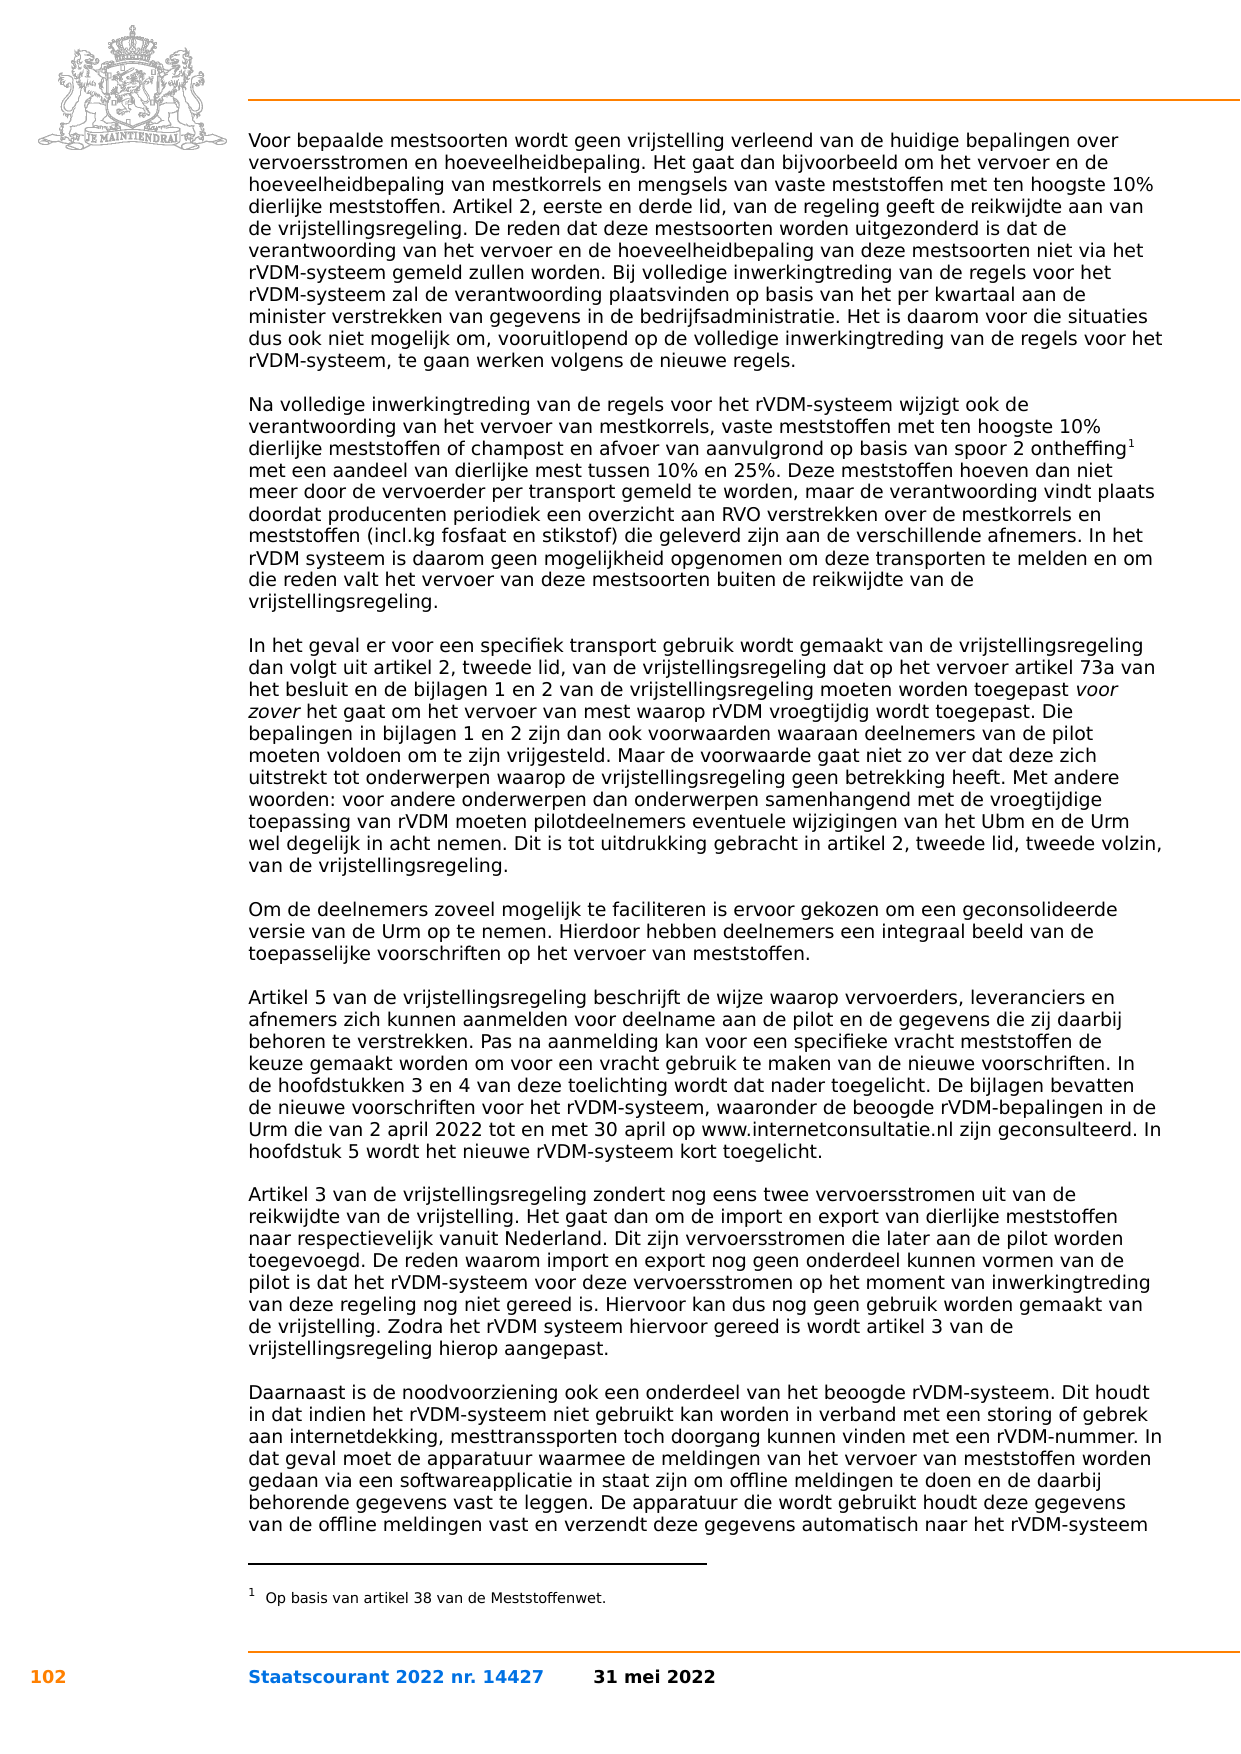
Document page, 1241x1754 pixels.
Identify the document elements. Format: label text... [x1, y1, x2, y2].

text Na volledige inwerkingtreding van de regels voor het rVDM-systeem wijzigt ook de verantwoording van het vervoer van mestkorrels, vaste meststoffen met ten hoogste 10% dierlijke meststoffen of champost en afvoer van aanvulgrond op basis van spoor 2 ontheffing met een aandeel van dierlijke mest tussen 10% en 25%. Deze meststoffen hoeven dan niet meer door de vervoerder per transport gemeld te worden, maar de verantwoording vindt plaats doordat producenten periodiek een overzicht aan RVO verstrekken over de mestkorrels en meststoffen (incl.kg fosfaat en stikstof) die geleverd zijn aan de verschillende afnemers. In het rVDM systeem is daarom geen mogelijkheid opgenomen om deze transporten te melden en om die reden valt het vervoer van deze mestsoorten buiten de reikwijdte van de vrijstellingsregeling. [248, 393, 1163, 613]
text Om de deelnemers zoveel mogelijk te faciliteren is ervoor gekozen om een geconsolideerde versie van de Urm op te nemen. Hierdoor hebben deelnemers een integraal beeld van de toepasselijke voorschriften op het vervoer van meststoffen. [248, 899, 1163, 965]
text In het geval er voor een specifiek transport gebruik wordt gemaakt van de vrijstellingsregeling dan volgt uit artikel 2, tweede lid, van de vrijstellingsregeling dat op het vervoer artikel 73a van het besluit en de bijlagen 1 en 2 van de vrijstellingsregeling moeten worden toegepast voor zover het gaat om het vervoer van mest waarop rVDM vroegtijdig wordt toegepast. Die bepalingen in bijlagen 1 en 2 zijn dan ook voorwaarden waaraan deelnemers van de pilot moeten voldoen om te zijn vrijgesteld. Maar de voorwaarde gaat niet zo ver dat deze zich uitstrekt tot onderwerpen waarop de vrijstellingsregeling geen betrekking heeft. Met andere woorden: voor andere onderwerpen dan onderwerpen samenhangend met de vroegtijdige toepassing van rVDM moeten pilotdeelnemers eventuele wijzigingen van het Ubm en de Urm wel degelijk in acht nemen. Dit is tot uitdrukking gebracht in artikel 2, tweede lid, tweede volzin, van de vrijstellingsregeling. [248, 635, 1163, 877]
text Voor bepaalde mestsoorten wordt geen vrijstelling verleend van de huidige bepalingen over vervoersstromen en hoeveelheidbepaling. Het gaat dan bijvoorbeeld om het vervoer en de hoeveelheidbepaling van mestkorrels en mengsels van vaste meststoffen met ten hoogste 10% dierlijke meststoffen. Artikel 2, eerste en derde lid, van de regeling geeft de reikwijdte aan van de vrijstellingsregeling. De reden dat deze mestsoorten worden uitgezonderd is dat de verantwoording van het vervoer en de hoeveelheidbepaling van deze mestsoorten niet via het rVDM-systeem gemeld zullen worden. Bij volledige inwerkingtreding van de regels voor het rVDM-systeem zal de verantwoording plaatsvinden op basis van het per kwartaal aan de minister verstrekken van gegevens in de bedrijfsadministratie. Het is daarom voor die situaties dus ook niet mogelijk om, vooruitlopend op de volledige inwerkingtreding van de regels voor het rVDM-systeem, te gaan werken volgens de nieuwe regels. [248, 130, 1163, 372]
text Op basis van artikel 38 van de Meststoffenwet. [248, 1586, 1163, 1608]
text Daarnaast is de noodvoorziening ook een onderdeel van het beoogde rVDM-systeem. Dit houdt in dat indien het rVDM-systeem niet gebruikt kan worden in verband met een storing of gebrek aan internetdekking, mesttranssporten toch doorgang kunnen vinden met een rVDM-nummer. In dat geval moet de apparatuur waarmee de meldingen van het vervoer van meststoffen worden gedaan via een softwareapplicatie in staat zijn om offline meldingen te doen en de daarbij behorende gegevens vast te leggen. De apparatuur die wordt gebruikt houdt deze gegevens van de offline meldingen vast en verzendt deze gegevens automatisch naar het rVDM-systeem [248, 1382, 1163, 1536]
text Artikel 5 van de vrijstellingsregeling beschrijft de wijze waarop vervoerders, leveranciers en afnemers zich kunnen aanmelden voor deelname aan de pilot en de gegevens die zij daarbij behoren te verstrekken. Pas na aanmelding kan voor een specifieke vracht meststoffen de keuze gemaakt worden om voor een vracht gebruik te maken van de nieuwe voorschriften. In de hoofdstukken 3 en 4 van deze toelichting wordt dat nader toegelicht. De bijlagen bevatten de nieuwe voorschriften voor het rVDM-systeem, waaronder de beoogde rVDM-bepalingen in de Urm die van 2 april 2022 tot en met 30 april op www.internetconsultatie.nl zijn geconsulteerd. In hoofdstuk 5 wordt het nieuwe rVDM-systeem kort toegelicht. [248, 987, 1163, 1162]
picture [38, 25, 227, 150]
text Artikel 3 van de vrijstellingsregeling zondert nog eens twee vervoersstromen uit van de reikwijdte van de vrijstelling. Het gaat dan om de import en export van dierlijke meststoffen naar respectievelijk vanuit Nederland. Dit zijn vervoersstromen die later aan de pilot worden toegevoegd. De reden waarom import en export nog geen onderdeel kunnen vormen van de pilot is dat het rVDM-systeem voor deze vervoersstromen op het moment van inwerkingtreding van deze regeling nog niet gereed is. Hiervoor kan dus nog geen gebruik worden gemaakt van de vrijstelling. Zodra het rVDM systeem hiervoor gereed is wordt artikel 3 van de vrijstellingsregeling hierop aangepast. [248, 1184, 1163, 1360]
